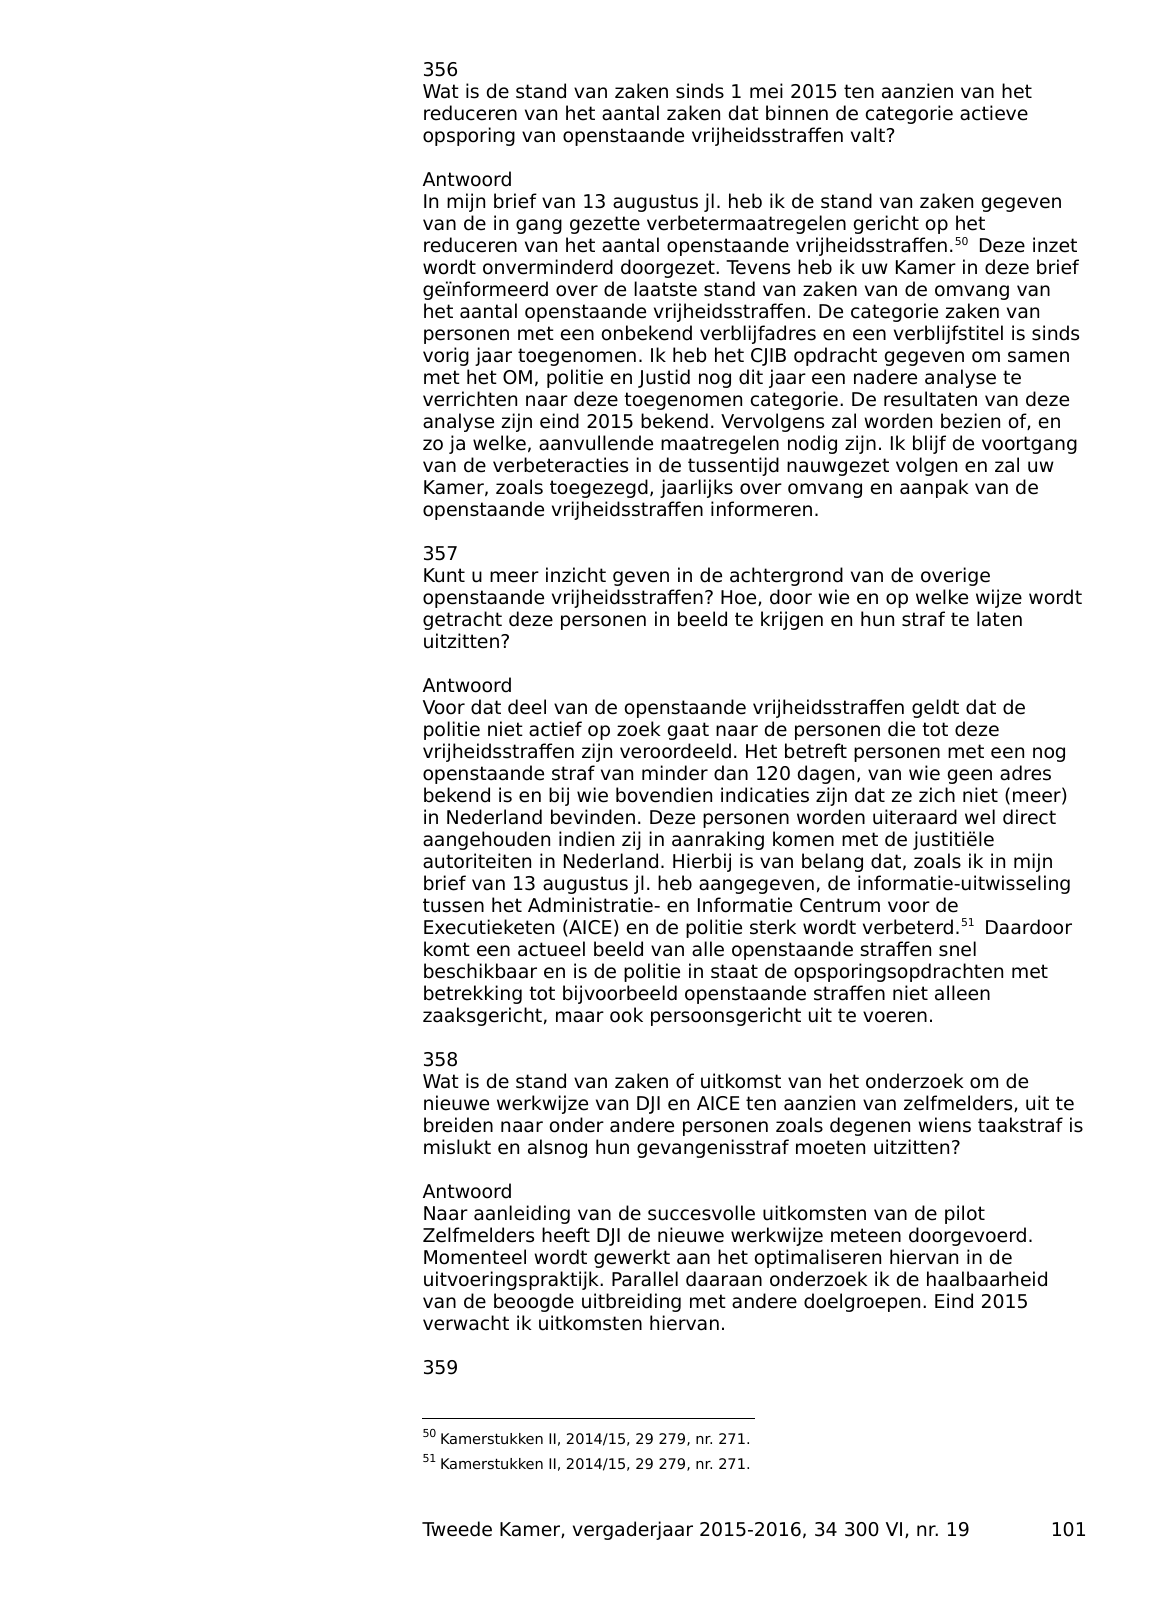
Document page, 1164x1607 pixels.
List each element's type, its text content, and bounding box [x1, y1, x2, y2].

text Naar aanleiding van de succesvolle uitkomsten van de pilot Zelfmelders heeft DJI de nieuwe werkwijze meteen doorgevoerd. Momenteel wordt gewerkt aan het optimaliseren hiervan in de uitvoeringspraktijk. Parallel daaraan onderzoek ik de haalbaarheid van de beoogde uitbreiding met andere doelgroepen. Eind 2015 verwacht ik uitkomsten hiervan. [422, 1203, 1087, 1335]
text 357 [422, 543, 1087, 565]
text Voor dat deel van de openstaande vrijheidsstraffen geldt dat de politie niet actief op zoek gaat naar de personen die tot deze vrijheidsstraffen zijn veroordeeld. Het betreft personen met een nog openstaande straf van minder dan 120 dagen, van wie geen adres bekend is en bij wie bovendien indicaties zijn dat ze zich niet (meer) in Nederland bevinden. Deze personen worden uiteraard wel direct aangehouden indien zij in aanraking komen met de justitiële autoriteiten in Nederland. Hierbij is van belang dat, zoals ik in mijn brief van 13 augustus jl. heb aangegeven, de informatie-uitwisseling tussen het Administratie- en Informatie Centrum voor de Executieketen (AICE) en de politie sterk wordt verbeterd. Daardoor komt een actueel beeld van alle openstaande straffen snel beschikbaar en is de politie in staat de opsporingsopdrachten met betrekking tot bijvoorbeeld openstaande straffen niet alleen zaaksgericht, maar ook persoonsgericht uit te voeren. [422, 697, 1087, 1027]
text Wat is de stand van zaken of uitkomst van het onderzoek om de nieuwe werkwijze van DJI en AICE ten aanzien van zelfmelders, uit te breiden naar onder andere personen zoals degenen wiens taakstraf is mislukt en alsnog hun gevangenisstraf moeten uitzitten? [422, 1071, 1087, 1159]
text Antwoord [422, 675, 1087, 697]
text 358 [422, 1049, 1087, 1071]
text 356 [422, 59, 1087, 81]
text 359 [422, 1357, 1087, 1379]
text Antwoord [422, 169, 1087, 191]
text Kamerstukken II, 2014/15, 29 279, nr. 271. [422, 1427, 1087, 1449]
text Wat is de stand van zaken sinds 1 mei 2015 ten aanzien van het reduceren van het aantal zaken dat binnen de categorie actieve opsporing van openstaande vrijheidsstraffen valt? [422, 81, 1087, 147]
text In mijn brief van 13 augustus jl. heb ik de stand van zaken gegeven van de in gang gezette verbetermaatregelen gericht op het reduceren van het aantal openstaande vrijheidsstraffen. Deze inzet wordt onverminderd doorgezet. Tevens heb ik uw Kamer in deze brief geïnformeerd over de laatste stand van zaken van de omvang van het aantal openstaande vrijheidsstraffen. De categorie zaken van personen met een onbekend verblijfadres en een verblijfstitel is sinds vorig jaar toegenomen. Ik heb het CJIB opdracht gegeven om samen met het OM, politie en Justid nog dit jaar een nadere analyse te verrichten naar deze toegenomen categorie. De resultaten van deze analyse zijn eind 2015 bekend. Vervolgens zal worden bezien of, en zo ja welke, aanvullende maatregelen nodig zijn. Ik blijf de voortgang van de verbeteracties in de tussentijd nauwgezet volgen en zal uw Kamer, zoals toegezegd, jaarlijks over omvang en aanpak van de openstaande vrijheidsstraffen informeren. [422, 191, 1087, 521]
text Antwoord [422, 1181, 1087, 1203]
text Kamerstukken II, 2014/15, 29 279, nr. 271. [422, 1452, 1087, 1474]
text Kunt u meer inzicht geven in de achtergrond van de overige openstaande vrijheidsstraffen? Hoe, door wie en op welke wijze wordt getracht deze personen in beeld te krijgen en hun straf te laten uitzitten? [422, 565, 1087, 653]
